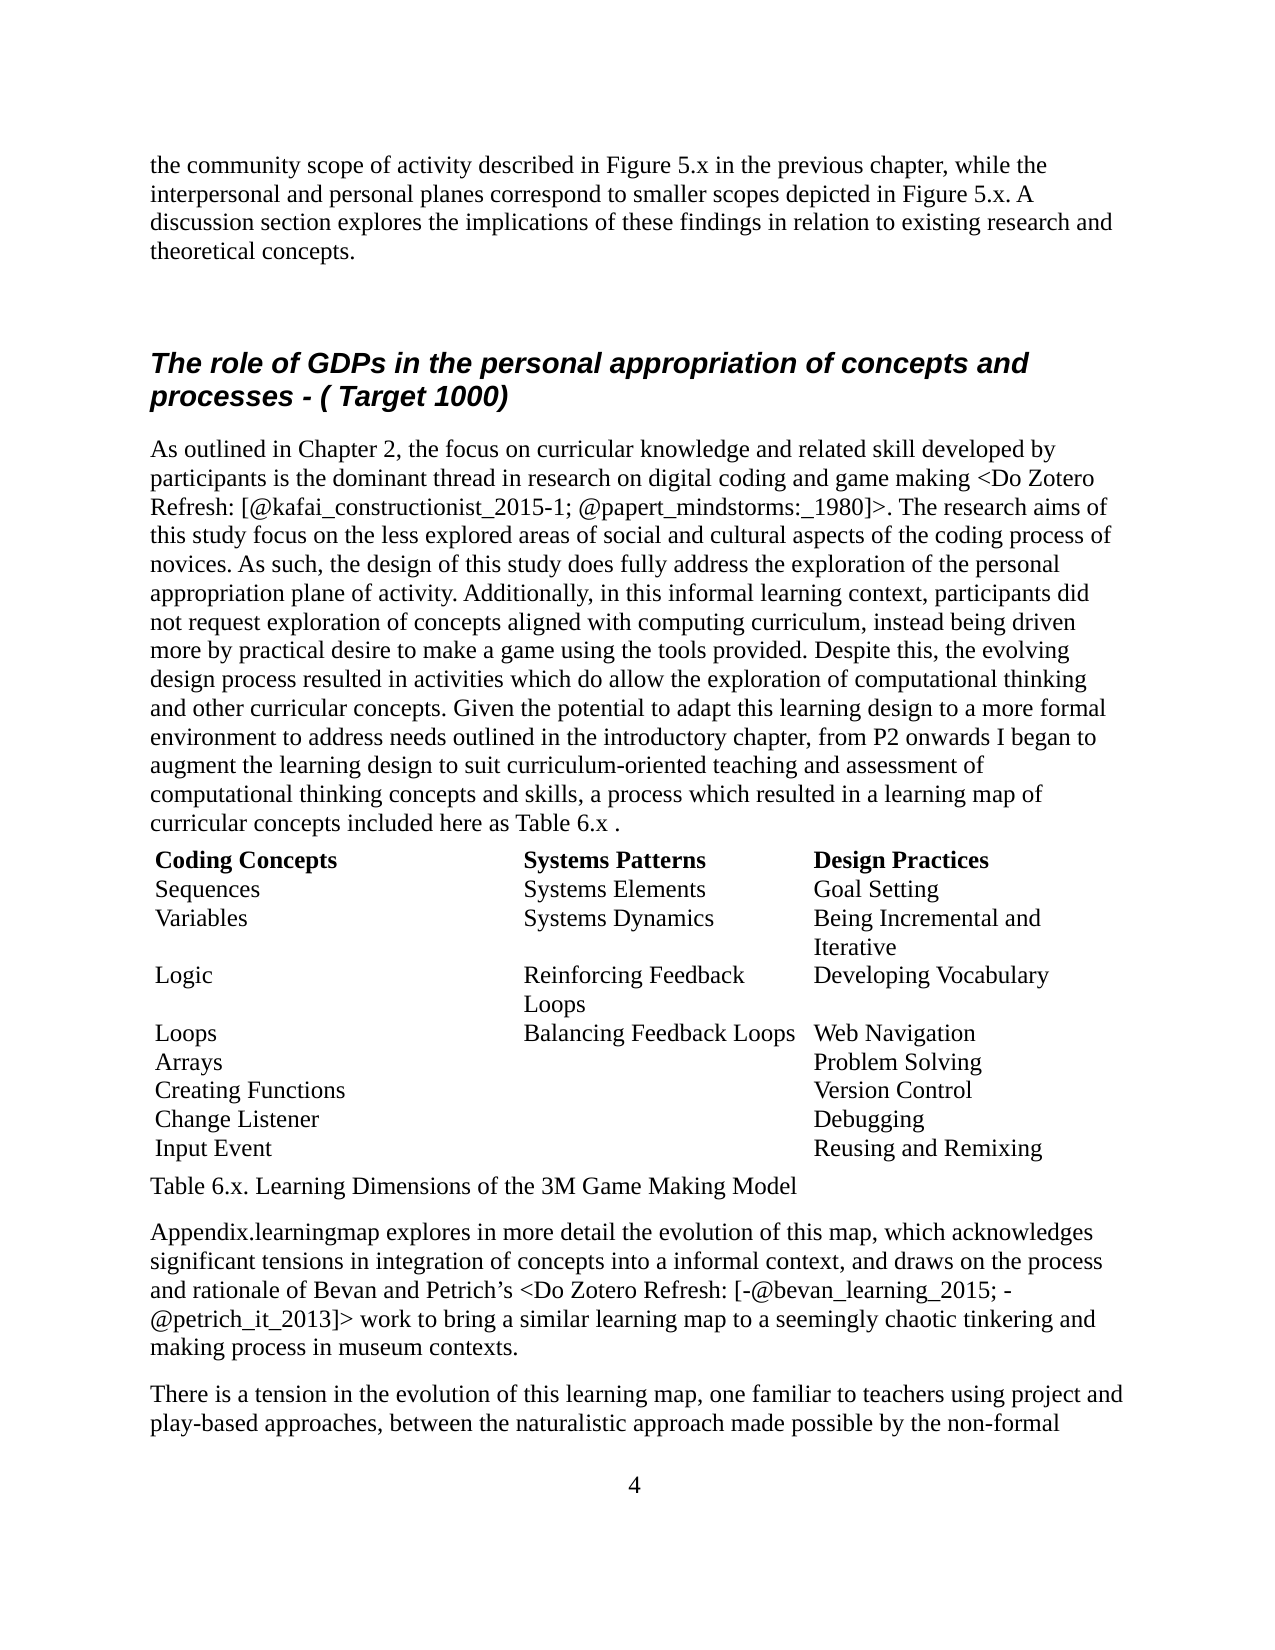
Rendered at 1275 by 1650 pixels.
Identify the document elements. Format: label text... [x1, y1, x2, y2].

table_cell Input Event [150, 1133, 519, 1162]
table_cell Being Incremental and Iterative [809, 903, 1125, 961]
table_cell Reinforcing Feedback Loops [519, 961, 809, 1018]
table_cell Arrays [150, 1047, 519, 1076]
table_cell Change Listener [150, 1104, 519, 1133]
table_cell Developing Vocabulary [809, 961, 1125, 1018]
table_cell Debugging [809, 1104, 1125, 1133]
table_cell [519, 1133, 809, 1162]
table_header Coding Concepts [150, 846, 519, 874]
table_cell Logic [150, 961, 519, 1018]
subtitle The role of GDPs in the personal appropriation of concepts and processes - ( Target 1000) [150, 346, 1125, 413]
table_cell Sequences [150, 874, 519, 903]
text the community scope of activity described in Figure 5.x in the previous chapter, while the interpersonal and personal planes correspond to smaller scopes depicted in Figure 5.x. A discussion section explores the implications of these findings in relation to existing research and theoretical concepts. [150, 150, 1125, 265]
table_cell Balancing Feedback Loops [519, 1018, 809, 1047]
table_cell Loops [150, 1018, 519, 1047]
table_header Design Practices [809, 846, 1125, 874]
table_cell Goal Setting [809, 874, 1125, 903]
table_cell Systems Dynamics [519, 903, 809, 961]
text As outlined in Chapter 2, the focus on curricular knowledge and related skill developed by participants is the dominant thread in research on digital coding and game making <Do Zotero Refresh: [@kafai_constructionist_2015-1; @papert_mindstorms:_1980]>. The research aims of this study focus on the less explored areas of social and cultural aspects of the coding process of novices. As such, the design of this study does fully address the exploration of the personal appropriation plane of activity. Additionally, in this informal learning context, participants did not request exploration of concepts aligned with computing curriculum, instead being driven more by practical desire to make a game using the tools provided. Despite this, the evolving design process resulted in activities which do allow the exploration of computational thinking and other curricular concepts. Given the potential to adapt this learning design to a more formal environment to address needs outlined in the introductory chapter, from P2 onwards I began to augment the learning design to suit curriculum-oriented teaching and assessment of computational thinking concepts and skills, a process which resulted in a learning map of curricular concepts included here as Table 6.x . [150, 434, 1125, 837]
text There is a tension in the evolution of this learning map, one familiar to teachers using project and play-based approaches, between the naturalistic approach made possible by the non-formal [150, 1379, 1125, 1437]
text Table 6.x. Learning Dimensions of the 3M Game Making Model [150, 1171, 1125, 1199]
table_cell [519, 1076, 809, 1104]
text Appendix.learningmap explores in more detail the evolution of this map, which acknowledges significant tensions in integration of concepts into a informal context, and draws on the process and rationale of Bevan and Petrich’s <Do Zotero Refresh: [-@bevan_learning_2015; -@petrich_it_2013]> work to bring a similar learning map to a seemingly chaotic tinkering and making process in museum contexts. [150, 1217, 1125, 1361]
table_cell Version Control [809, 1076, 1125, 1104]
table_cell [519, 1104, 809, 1133]
table_cell Systems Elements [519, 874, 809, 903]
table_cell Variables [150, 903, 519, 961]
table_header Systems Patterns [519, 846, 809, 874]
table_cell Reusing and Remixing [809, 1133, 1125, 1162]
table_cell Problem Solving [809, 1047, 1125, 1076]
table_cell Web Navigation [809, 1018, 1125, 1047]
table_cell [519, 1047, 809, 1076]
table_cell Creating Functions [150, 1076, 519, 1104]
